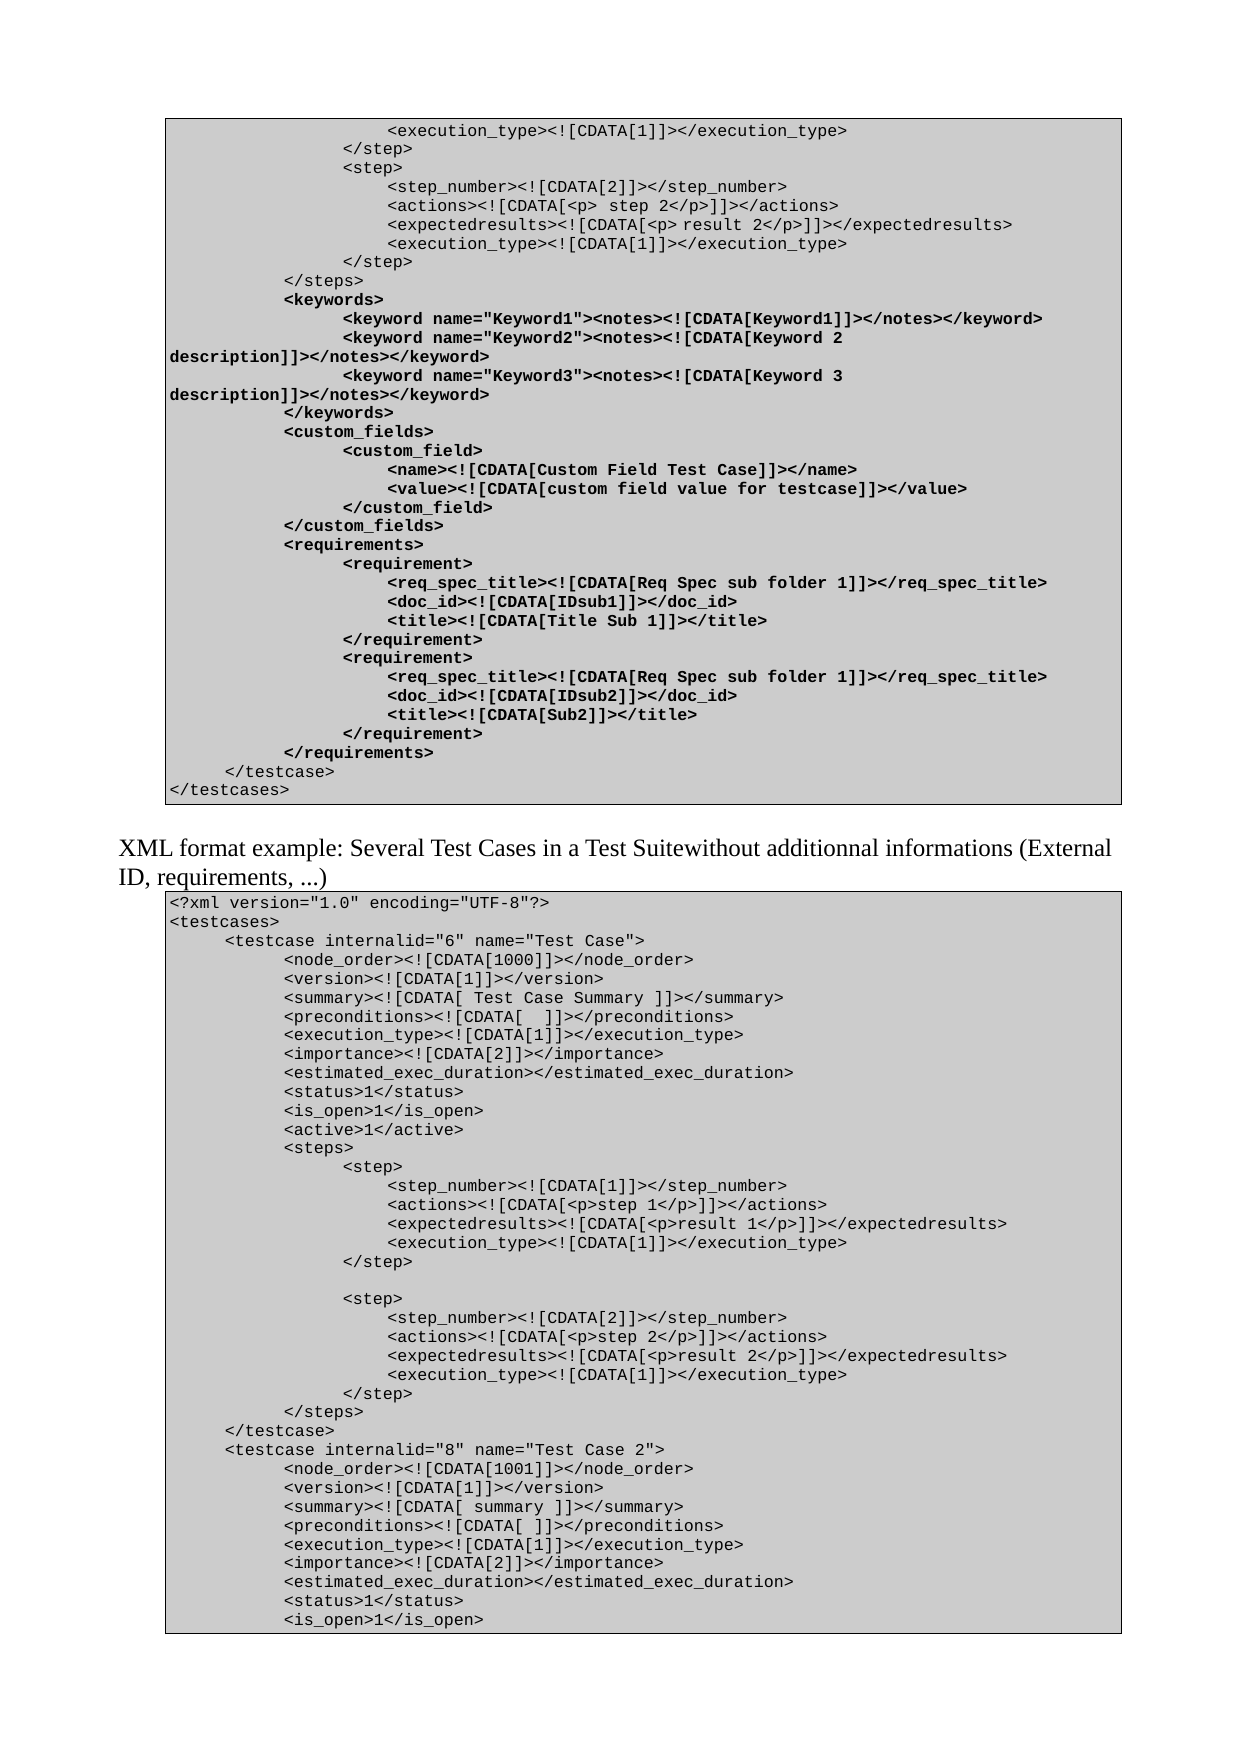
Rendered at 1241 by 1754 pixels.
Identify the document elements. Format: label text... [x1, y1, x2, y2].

text XML format example: Several Test Cases in a Test Suitewithout additionnal informations (External ID, requirements, ...) [118, 833, 1122, 891]
text <is_open>1</is_open> [166, 1098, 1121, 1117]
text <active>1</active> <steps> <step> <step_number><![CDATA[1]]></step_number> <actions><![CDATA[<p>step 1</p>]]></actions> <expectedresults><![CDATA[<p>result 1</p>]]></expectedresults> <execution_type><![CDATA[1]]></execution_type> </step> <step> <step_number><![CDATA[2]]></step_number> <actions><![CDATA[<p>step 2</p>]]></actions> <expectedresults><![CDATA[<p>result 2</p>]]></expectedresults> <execution_type><![CDATA[1]]></execution_type> </step> </steps> </testcase> <testcase internalid="8" name="Test Case 2"> <node_order><![CDATA[1001]]></node_order> <version><![CDATA[1]]></version> <summary><![CDATA[ summary ]]></summary> <preconditions><![CDATA[ ]]></preconditions> <execution_type><![CDATA[1]]></execution_type> <importance><![CDATA[2]]></importance> <estimated_exec_duration></estimated_exec_duration> <status>1</status> [166, 1117, 1121, 1607]
text <is_open>1</is_open> [166, 1607, 1121, 1633]
text <execution_type><![CDATA[1]]></execution_type> </step> <step> <step_number><![CDATA[2]]></step_number> <actions><![CDATA[<p> step 2</p>]]></actions> <expectedresults><![CDATA[<p> result 2</p>]]></expectedresults> <execution_type><![CDATA[1]]></execution_type> </step> </steps> <keywords> <keyword name="Keyword1"><notes><![CDATA[Keyword1]]></notes></keyword> <keyword name="Keyword2"><notes><![CDATA[Keyword 2 description]]></notes></keyword> <keyword name="Keyword3"><notes><![CDATA[Keyword 3 description]]></notes></keyword> </keywords> <custom_fields> <custom_field> <name><![CDATA[Custom Field Test Case]]></name> <value><![CDATA[custom field value for testcase]]></value> </custom_field> </custom_fields> <requirements> <requirement> <req_spec_title><![CDATA[Req Spec sub folder 1]]></req_spec_title> <doc_id><![CDATA[IDsub1]]></doc_id> <title><![CDATA[Title Sub 1]]></title> </requirement> <requirement> <req_spec_title><![CDATA[Req Spec sub folder 1]]></req_spec_title> <doc_id><![CDATA[IDsub2]]></doc_id> <title><![CDATA[Sub2]]></title> </requirement> </requirements> </testcase> </testcases> [166, 119, 1121, 804]
text <?xml version="1.0" encoding="UTF-8"?> <testcases> <testcase internalid="6" name="Test Case"> <node_order><![CDATA[1000]]></node_order> <version><![CDATA[1]]></version> <summary><![CDATA[ Test Case Summary ]]></summary> <preconditions><![CDATA[ ]]></preconditions> <execution_type><![CDATA[1]]></execution_type> <importance><![CDATA[2]]></importance> <estimated_exec_duration></estimated_exec_duration> <status>1</status> [166, 892, 1121, 1098]
